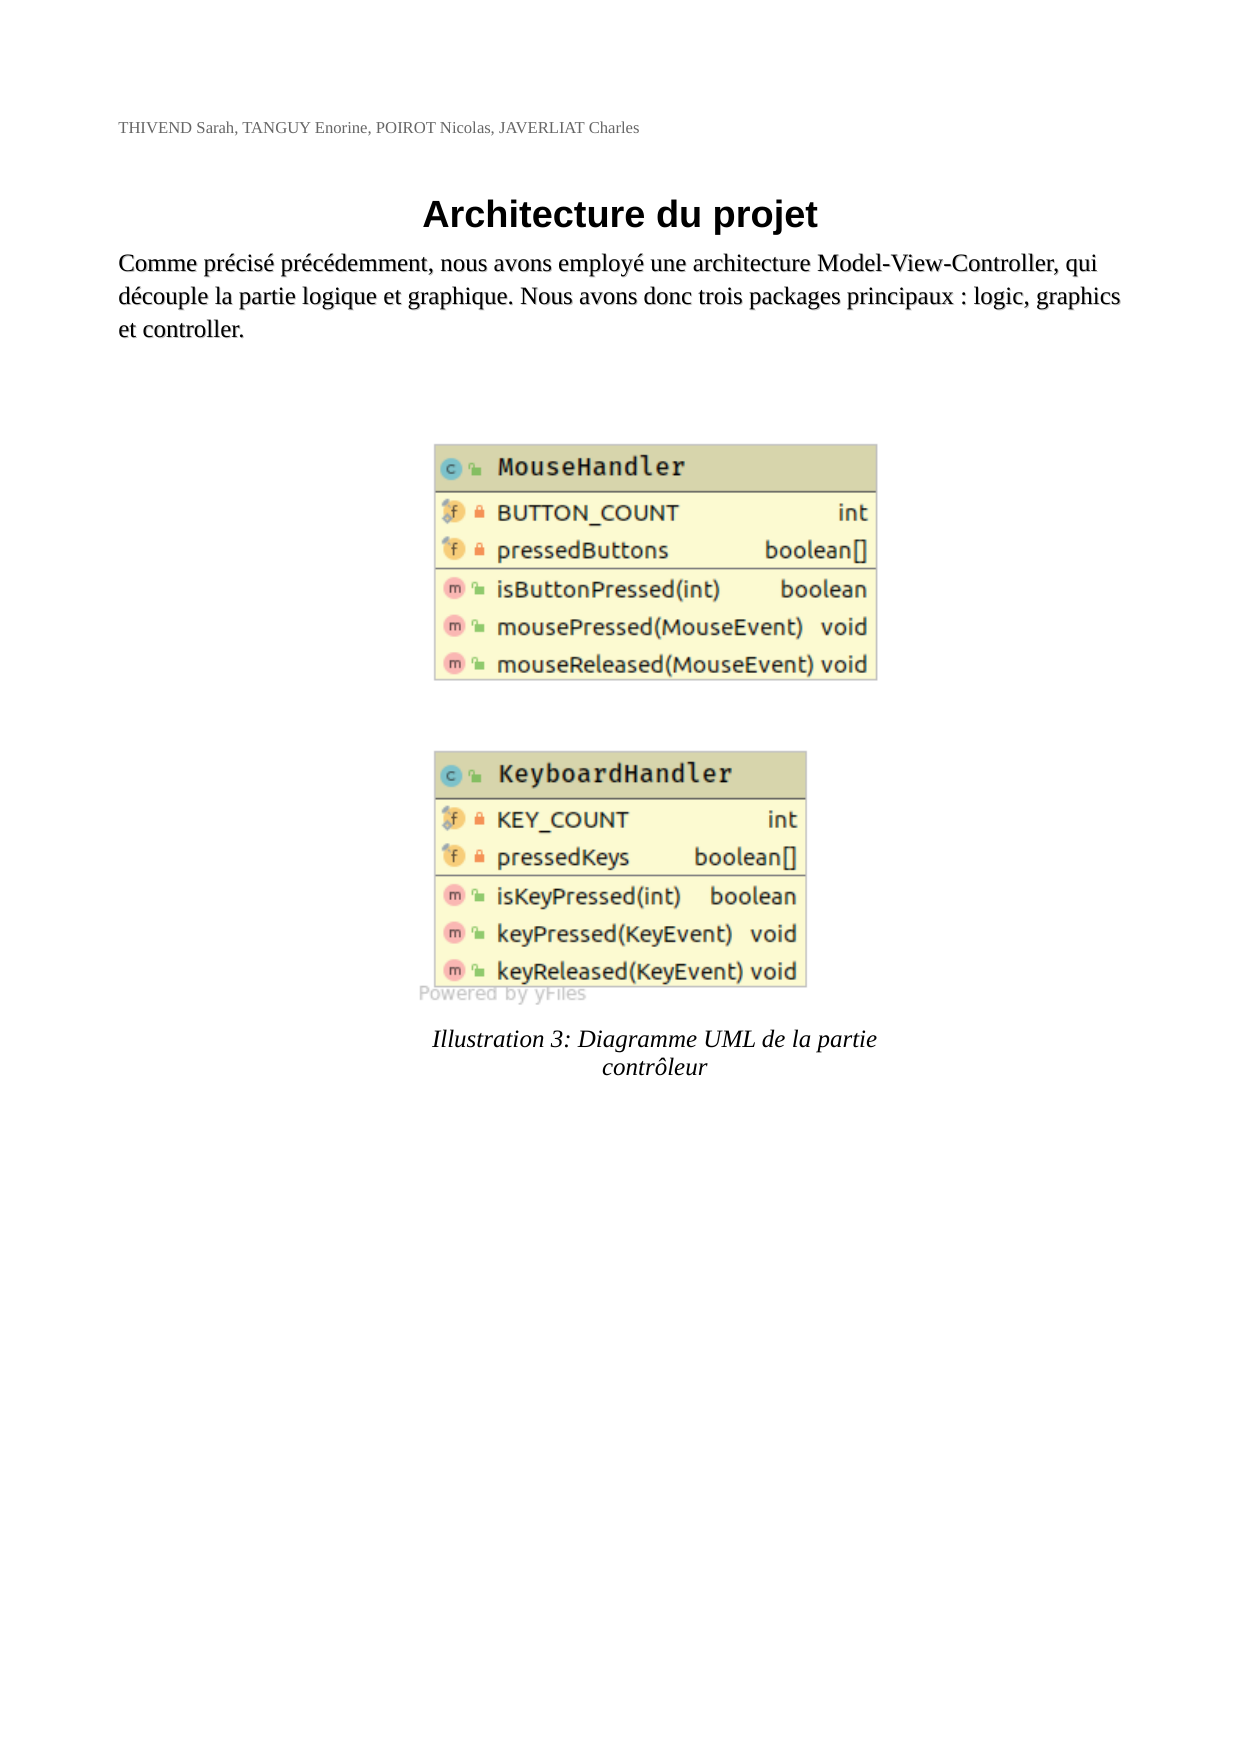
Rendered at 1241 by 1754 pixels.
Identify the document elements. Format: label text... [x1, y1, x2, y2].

text Illustration 3: Diagramme UML de la partie contrôleur [403, 1019, 908, 1081]
picture [403, 413, 908, 1019]
text [403, 401, 908, 413]
subtitle Architecture du projet [118, 192, 1122, 235]
text Comme précisé précédemment, nous avons employé une architecture Model-View-Controller, qui découple la partie logique et graphique. Nous avons donc trois packages principaux : logic, graphics et controller. [118, 248, 1122, 343]
